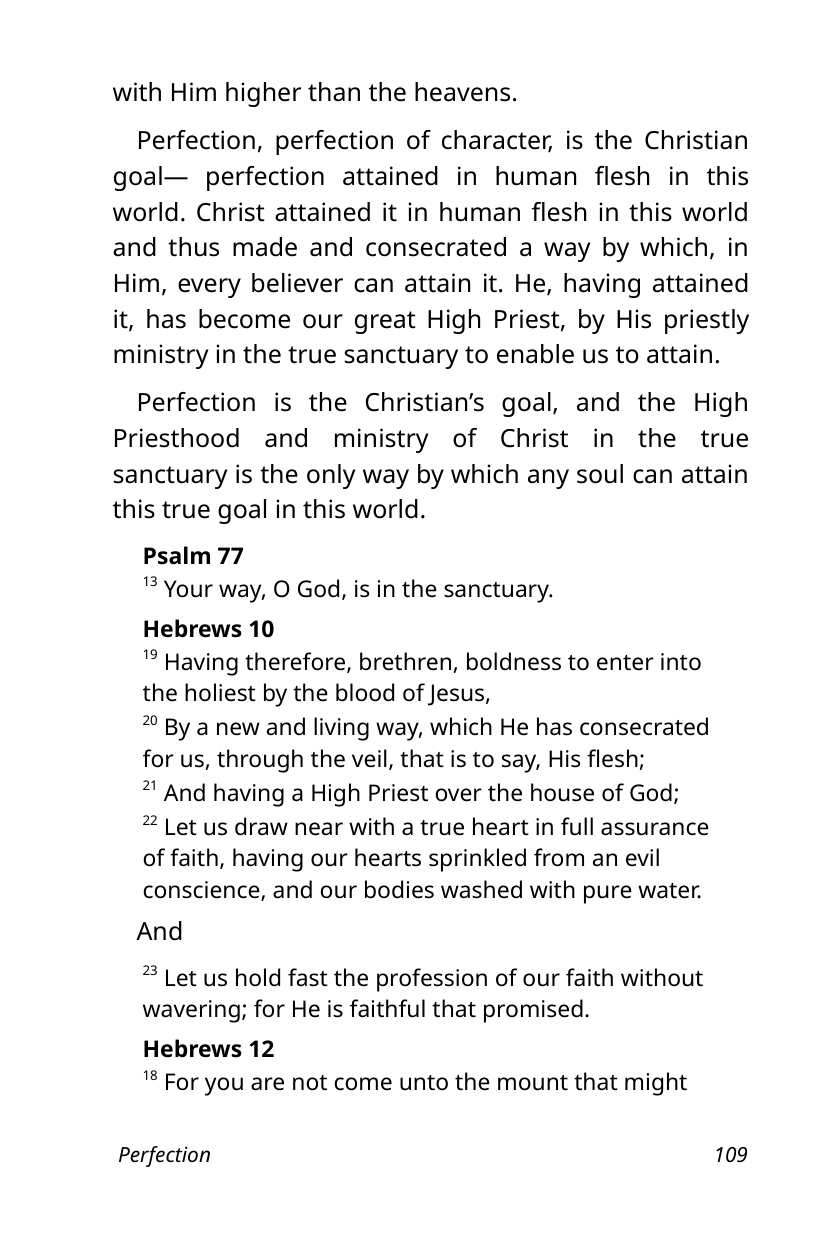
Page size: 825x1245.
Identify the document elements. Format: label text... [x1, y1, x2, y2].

text Psalm 77 [142, 540, 750, 571]
text Hebrews 10 [142, 613, 750, 644]
text Perfection is the Christian’s goal, and the High Priesthood and ministry of Christ in the true sanctuary is the only way by which any soul can attain this true goal in this world. [112, 385, 750, 526]
text 20 By a new and living way, which He has consecrated for us, through the veil, that is to say, His flesh; [142, 711, 720, 774]
text And [112, 914, 750, 948]
text Hebrews 12 [142, 1033, 750, 1064]
text with Him higher than the heavens. [112, 75, 750, 109]
text 18 For you are not come unto the mount that might [142, 1066, 720, 1097]
text 23 Let us hold fast the profession of our faith without wavering; for He is faithful that promised. [142, 962, 720, 1024]
text 22 Let us draw near with a true heart in full assurance of faith, having our hearts sprinkled from an evil conscience, and our bodies washed with pure water. [142, 811, 720, 905]
text 19 Having therefore, brethren, boldness to enter into the holiest by the blood of Jesus, [142, 646, 720, 708]
text 21 And having a High Priest over the house of God; [142, 777, 720, 808]
text 13 Your way, O God, is in the sanctuary. [142, 573, 720, 604]
text Perfection, perfection of character, is the Christian goal— perfection attained in human flesh in this world. Christ attained it in human flesh in this world and thus made and consecrated a way by which, in Him, every believer can attain it. He, having attained it, has become our great High Priest, by His priestly ministry in the true sanctuary to enable us to attain. [112, 123, 750, 371]
